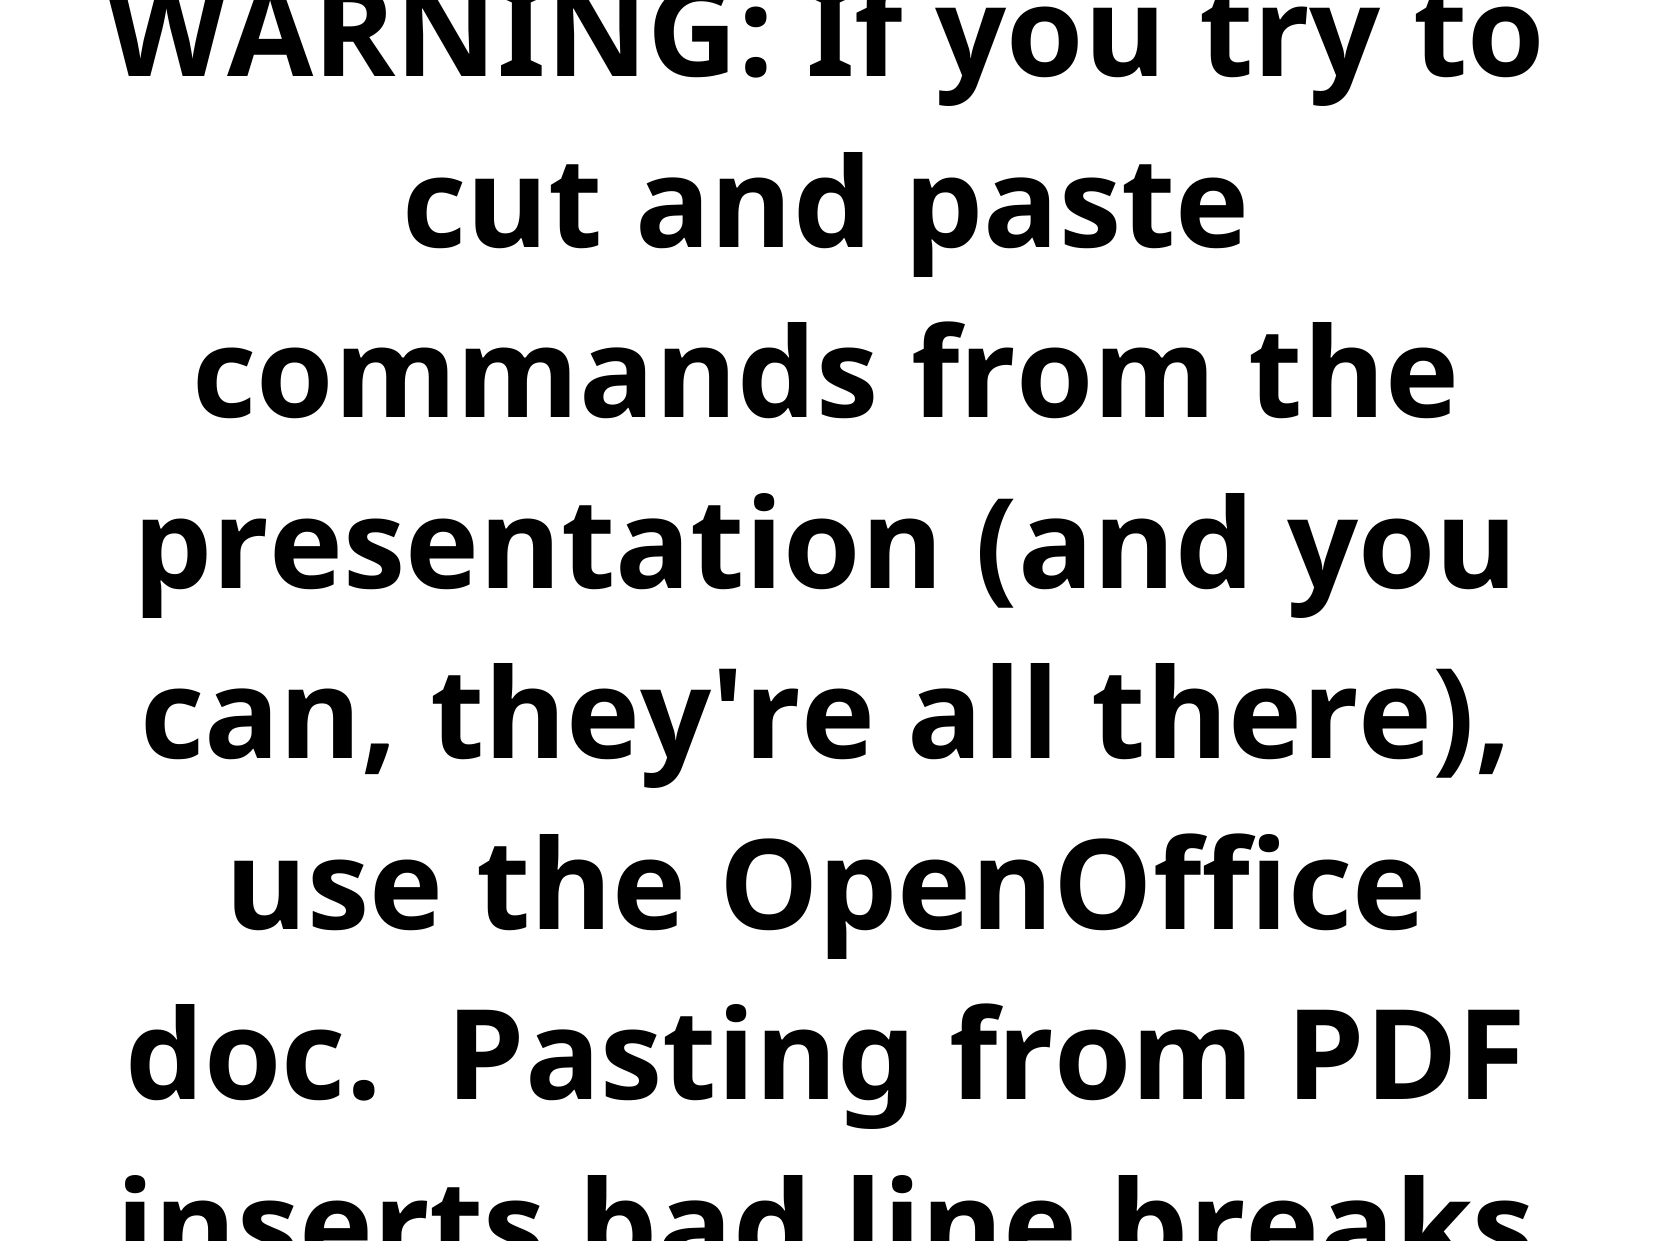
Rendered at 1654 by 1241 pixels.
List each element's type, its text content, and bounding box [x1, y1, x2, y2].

title WARNING: If you try to cut and paste commands from the presentation (and you can, they're all there), use the OpenOffice doc. Pasting from PDF inserts bad line breaks [82, 49, 1571, 1201]
